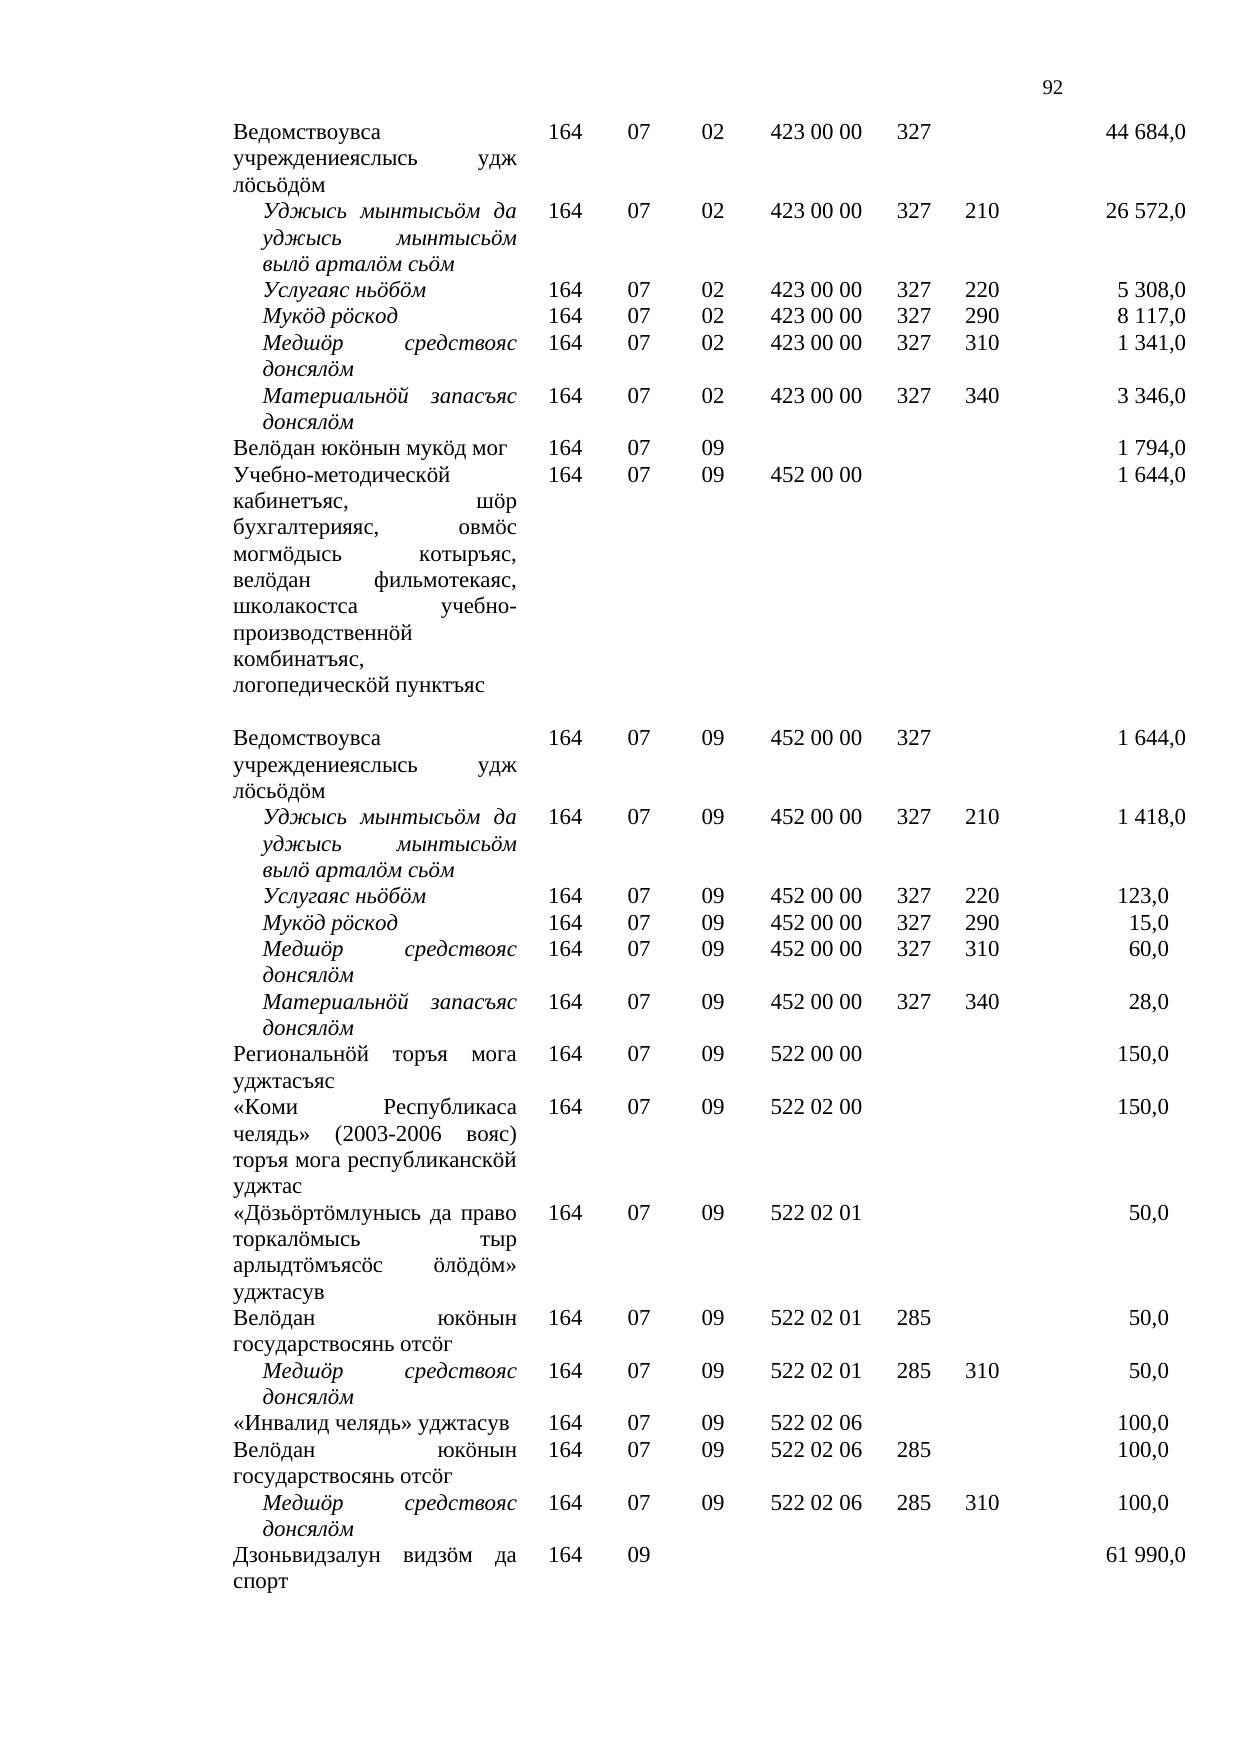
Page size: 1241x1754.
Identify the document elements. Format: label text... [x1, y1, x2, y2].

table_cell «Дöзьöртöмлунысь да право торкалöмысь тыр арлыдтöмъясöс öлöдöм» уджтасув [222, 1199, 528, 1304]
table_cell 285 [883, 1304, 945, 1357]
table_cell 07 [602, 1199, 676, 1304]
table_cell [945, 724, 1019, 803]
table_cell 310 [945, 329, 1019, 382]
table_cell 285 [883, 1436, 945, 1488]
table_cell [1197, 303, 1240, 329]
table_cell 310 [945, 1357, 1019, 1409]
table_cell 522 02 06 [750, 1489, 882, 1541]
table_cell Ведомствоувса учреждениеяслысь удж лöсьöдöм [222, 118, 528, 197]
table_cell 1 418,0 [1019, 803, 1197, 882]
table_cell [1197, 1304, 1240, 1357]
table_cell 327 [883, 329, 945, 382]
table_cell [945, 1410, 1019, 1436]
table_cell Ведомствоувса учреждениеяслысь удж лöсьöдöм [222, 724, 528, 803]
table_cell 09 [676, 1304, 750, 1357]
table_cell 522 02 01 [750, 1304, 882, 1357]
table_cell 07 [602, 1489, 676, 1541]
table_cell [750, 1541, 882, 1594]
table_cell Услугаяс ньöбöм [222, 276, 528, 303]
table_cell «Инвалид челядь» уджтасув [222, 1410, 528, 1436]
table_cell [945, 1541, 1019, 1594]
table_cell [1197, 803, 1240, 882]
table_cell 327 [883, 118, 945, 197]
table_cell 164 [528, 909, 602, 935]
table_cell 423 00 00 [750, 118, 882, 197]
table_cell Услугаяс ньöбöм [222, 883, 528, 909]
table_cell 452 00 00 [750, 909, 882, 935]
table_cell 09 [676, 1436, 750, 1488]
table_cell 07 [602, 276, 676, 303]
table_cell 327 [883, 382, 945, 434]
table_cell [1197, 1199, 1240, 1304]
table_cell 164 [528, 434, 602, 461]
table_cell 07 [602, 883, 676, 909]
table_cell 522 02 01 [750, 1357, 882, 1409]
table_cell 452 00 00 [750, 935, 882, 988]
table_cell 522 02 01 [750, 1199, 882, 1304]
table_cell 285 [883, 1357, 945, 1409]
table_cell 164 [528, 1541, 602, 1594]
table_cell 164 [528, 1357, 602, 1409]
table_cell 164 [528, 803, 602, 882]
table_cell [945, 118, 1019, 197]
table_cell 02 [676, 197, 750, 276]
table_cell 3 346,0 [1019, 382, 1197, 434]
table_cell 327 [883, 935, 945, 988]
table_cell Учебно-методическöй кабинетъяс, шöр бухгалтерияяс, овмöс могмöдысь котыръяс, велöдан фильмотекаяс, школакостса учебно-производственнöй комбинатъяс, логопедическöй пунктъяс [222, 461, 528, 724]
table_cell 327 [883, 303, 945, 329]
table_cell 123,0 [1019, 883, 1197, 909]
table_cell 290 [945, 909, 1019, 935]
table_cell 07 [602, 1041, 676, 1093]
table_cell [1197, 197, 1240, 276]
table_cell 07 [602, 988, 676, 1041]
table_cell 164 [528, 724, 602, 803]
table_cell 07 [602, 329, 676, 382]
table_cell 02 [676, 382, 750, 434]
table_cell 1 644,0 [1019, 461, 1197, 724]
table_cell 07 [602, 803, 676, 882]
table_cell 164 [528, 935, 602, 988]
table_cell 452 00 00 [750, 724, 882, 803]
table_cell [883, 434, 945, 461]
table_cell 09 [676, 1357, 750, 1409]
table_cell 164 [528, 1093, 602, 1199]
table_cell [1197, 461, 1240, 724]
table_cell 50,0 [1019, 1304, 1197, 1357]
table_cell 09 [676, 461, 750, 724]
table_cell 164 [528, 988, 602, 1041]
table_cell 5 308,0 [1019, 276, 1197, 303]
table_cell [945, 1436, 1019, 1488]
table_cell Мукöд рöскод [222, 303, 528, 329]
table_cell 100,0 [1019, 1489, 1197, 1541]
table_cell 09 [676, 1199, 750, 1304]
table_cell Мукöд рöскод [222, 909, 528, 935]
table_cell Дзоньвидзалун видзöм да спорт [222, 1541, 528, 1594]
table_cell [676, 1541, 750, 1594]
table_cell 07 [602, 118, 676, 197]
table_cell 07 [602, 1093, 676, 1199]
table_cell 07 [602, 724, 676, 803]
table_cell Велöдан юкöнын мукöд мог [222, 434, 528, 461]
table_cell 07 [602, 461, 676, 724]
table_cell 452 00 00 [750, 883, 882, 909]
table_cell 327 [883, 724, 945, 803]
table_cell Медшöр средствояс донсялöм [222, 1357, 528, 1409]
table_cell 09 [676, 1093, 750, 1199]
table_cell 164 [528, 1410, 602, 1436]
table_cell Материальнöй запасъяс донсялöм [222, 382, 528, 434]
table_cell [1197, 909, 1240, 935]
table_cell 07 [602, 935, 676, 988]
table_cell [945, 1304, 1019, 1357]
table_cell 285 [883, 1489, 945, 1541]
table_cell [1197, 1410, 1240, 1436]
table_cell [945, 434, 1019, 461]
table_cell 07 [602, 1436, 676, 1488]
table_cell 100,0 [1019, 1436, 1197, 1488]
table_cell 100,0 [1019, 1410, 1197, 1436]
table_cell 164 [528, 118, 602, 197]
table_cell 28,0 [1019, 988, 1197, 1041]
table_cell 164 [528, 1436, 602, 1488]
table_cell 15,0 [1019, 909, 1197, 935]
table_cell 164 [528, 1041, 602, 1093]
table_cell 1 341,0 [1019, 329, 1197, 382]
table_cell Уджысь мынтысьöм да уджысь мынтысьöм вылö арталöм сьöм [222, 197, 528, 276]
table_cell [1197, 276, 1240, 303]
table_cell 164 [528, 1304, 602, 1357]
table_cell 07 [602, 197, 676, 276]
table_cell 09 [676, 909, 750, 935]
table_cell «Коми Республикаса челядь» (2003-2006 вояс) торъя мога республиканскöй уджтас [222, 1093, 528, 1199]
table_cell Уджысь мынтысьöм да уджысь мынтысьöм вылö арталöм сьöм [222, 803, 528, 882]
table_cell 220 [945, 276, 1019, 303]
table_cell [1197, 434, 1240, 461]
table_cell Медшöр средствояс донсялöм [222, 1489, 528, 1541]
table_cell 07 [602, 303, 676, 329]
table_cell [1197, 1436, 1240, 1488]
table_cell 452 00 00 [750, 461, 882, 724]
table_cell 09 [676, 434, 750, 461]
table_cell 09 [676, 935, 750, 988]
table_cell 09 [676, 1041, 750, 1093]
table_cell [883, 1410, 945, 1436]
table_cell 452 00 00 [750, 803, 882, 882]
table_cell 164 [528, 303, 602, 329]
table_cell 210 [945, 803, 1019, 882]
table_cell 164 [528, 1489, 602, 1541]
table_cell [1197, 935, 1240, 988]
table_cell 150,0 [1019, 1041, 1197, 1093]
table_cell 164 [528, 276, 602, 303]
table_cell 452 00 00 [750, 988, 882, 1041]
table_cell [945, 1199, 1019, 1304]
table_cell 02 [676, 329, 750, 382]
table_cell 07 [602, 382, 676, 434]
table_cell [1197, 118, 1240, 197]
table_cell 26 572,0 [1019, 197, 1197, 276]
table_cell 220 [945, 883, 1019, 909]
table_cell [883, 1041, 945, 1093]
table_cell 150,0 [1019, 1093, 1197, 1199]
table_cell 210 [945, 197, 1019, 276]
table_cell 09 [676, 724, 750, 803]
table_cell 09 [676, 1489, 750, 1541]
table_cell 1 644,0 [1019, 724, 1197, 803]
table_cell 02 [676, 276, 750, 303]
table_cell 60,0 [1019, 935, 1197, 988]
table_cell [750, 434, 882, 461]
table_cell 164 [528, 461, 602, 724]
table_cell [1197, 1541, 1240, 1594]
table_cell 340 [945, 988, 1019, 1041]
table_cell [945, 1041, 1019, 1093]
table_cell 09 [676, 803, 750, 882]
table_cell 07 [602, 1304, 676, 1357]
table_cell Материальнöй запасъяс донсялöм [222, 988, 528, 1041]
table_cell 522 00 00 [750, 1041, 882, 1093]
table_cell 290 [945, 303, 1019, 329]
table_cell [883, 461, 945, 724]
table_cell 07 [602, 1410, 676, 1436]
table_cell Велöдан юкöнын государствосянь отсöг [222, 1304, 528, 1357]
table_cell 09 [602, 1541, 676, 1594]
table_cell 02 [676, 118, 750, 197]
table_cell 522 02 06 [750, 1410, 882, 1436]
table_cell 07 [602, 1357, 676, 1409]
table_cell 09 [676, 988, 750, 1041]
table_cell [883, 1199, 945, 1304]
table_cell 522 02 00 [750, 1093, 882, 1199]
table_cell Региональнöй торъя мога уджтасъяс [222, 1041, 528, 1093]
table_cell 310 [945, 1489, 1019, 1541]
table_cell 327 [883, 803, 945, 882]
table_cell [883, 1541, 945, 1594]
table_cell 07 [602, 434, 676, 461]
table_cell 327 [883, 197, 945, 276]
table_cell 164 [528, 1199, 602, 1304]
table_cell 50,0 [1019, 1199, 1197, 1304]
table_cell [945, 461, 1019, 724]
table_cell Медшöр средствояс донсялöм [222, 329, 528, 382]
table_cell [1197, 329, 1240, 382]
table_cell 310 [945, 935, 1019, 988]
table_cell [883, 1093, 945, 1199]
table_cell 423 00 00 [750, 276, 882, 303]
table_cell 423 00 00 [750, 197, 882, 276]
table_cell [1197, 382, 1240, 434]
table_cell 164 [528, 382, 602, 434]
table_cell 02 [676, 303, 750, 329]
table_cell [945, 1093, 1019, 1199]
table_cell 61 990,0 [1019, 1541, 1197, 1594]
table_cell 50,0 [1019, 1357, 1197, 1409]
table_cell 327 [883, 909, 945, 935]
table_cell [1197, 1041, 1240, 1093]
table_cell [1197, 1357, 1240, 1409]
table_cell 09 [676, 883, 750, 909]
table_cell 07 [602, 909, 676, 935]
table_cell 327 [883, 883, 945, 909]
table_cell 423 00 00 [750, 382, 882, 434]
table_cell 44 684,0 [1019, 118, 1197, 197]
table_cell 423 00 00 [750, 303, 882, 329]
table_cell 164 [528, 329, 602, 382]
table_cell [1197, 1093, 1240, 1199]
table_cell Медшöр средствояс донсялöм [222, 935, 528, 988]
table_cell [1197, 883, 1240, 909]
table_cell Велöдан юкöнын государствосянь отсöг [222, 1436, 528, 1488]
table_cell 327 [883, 988, 945, 1041]
table_cell 09 [676, 1410, 750, 1436]
table_cell 423 00 00 [750, 329, 882, 382]
table_cell 522 02 06 [750, 1436, 882, 1488]
table_cell [1197, 724, 1240, 803]
table_cell 164 [528, 883, 602, 909]
table_cell 164 [528, 197, 602, 276]
table_cell 340 [945, 382, 1019, 434]
table_cell 1 794,0 [1019, 434, 1197, 461]
table_cell 327 [883, 276, 945, 303]
table_cell 8 117,0 [1019, 303, 1197, 329]
table_cell [1197, 988, 1240, 1041]
table_cell [1197, 1489, 1240, 1541]
